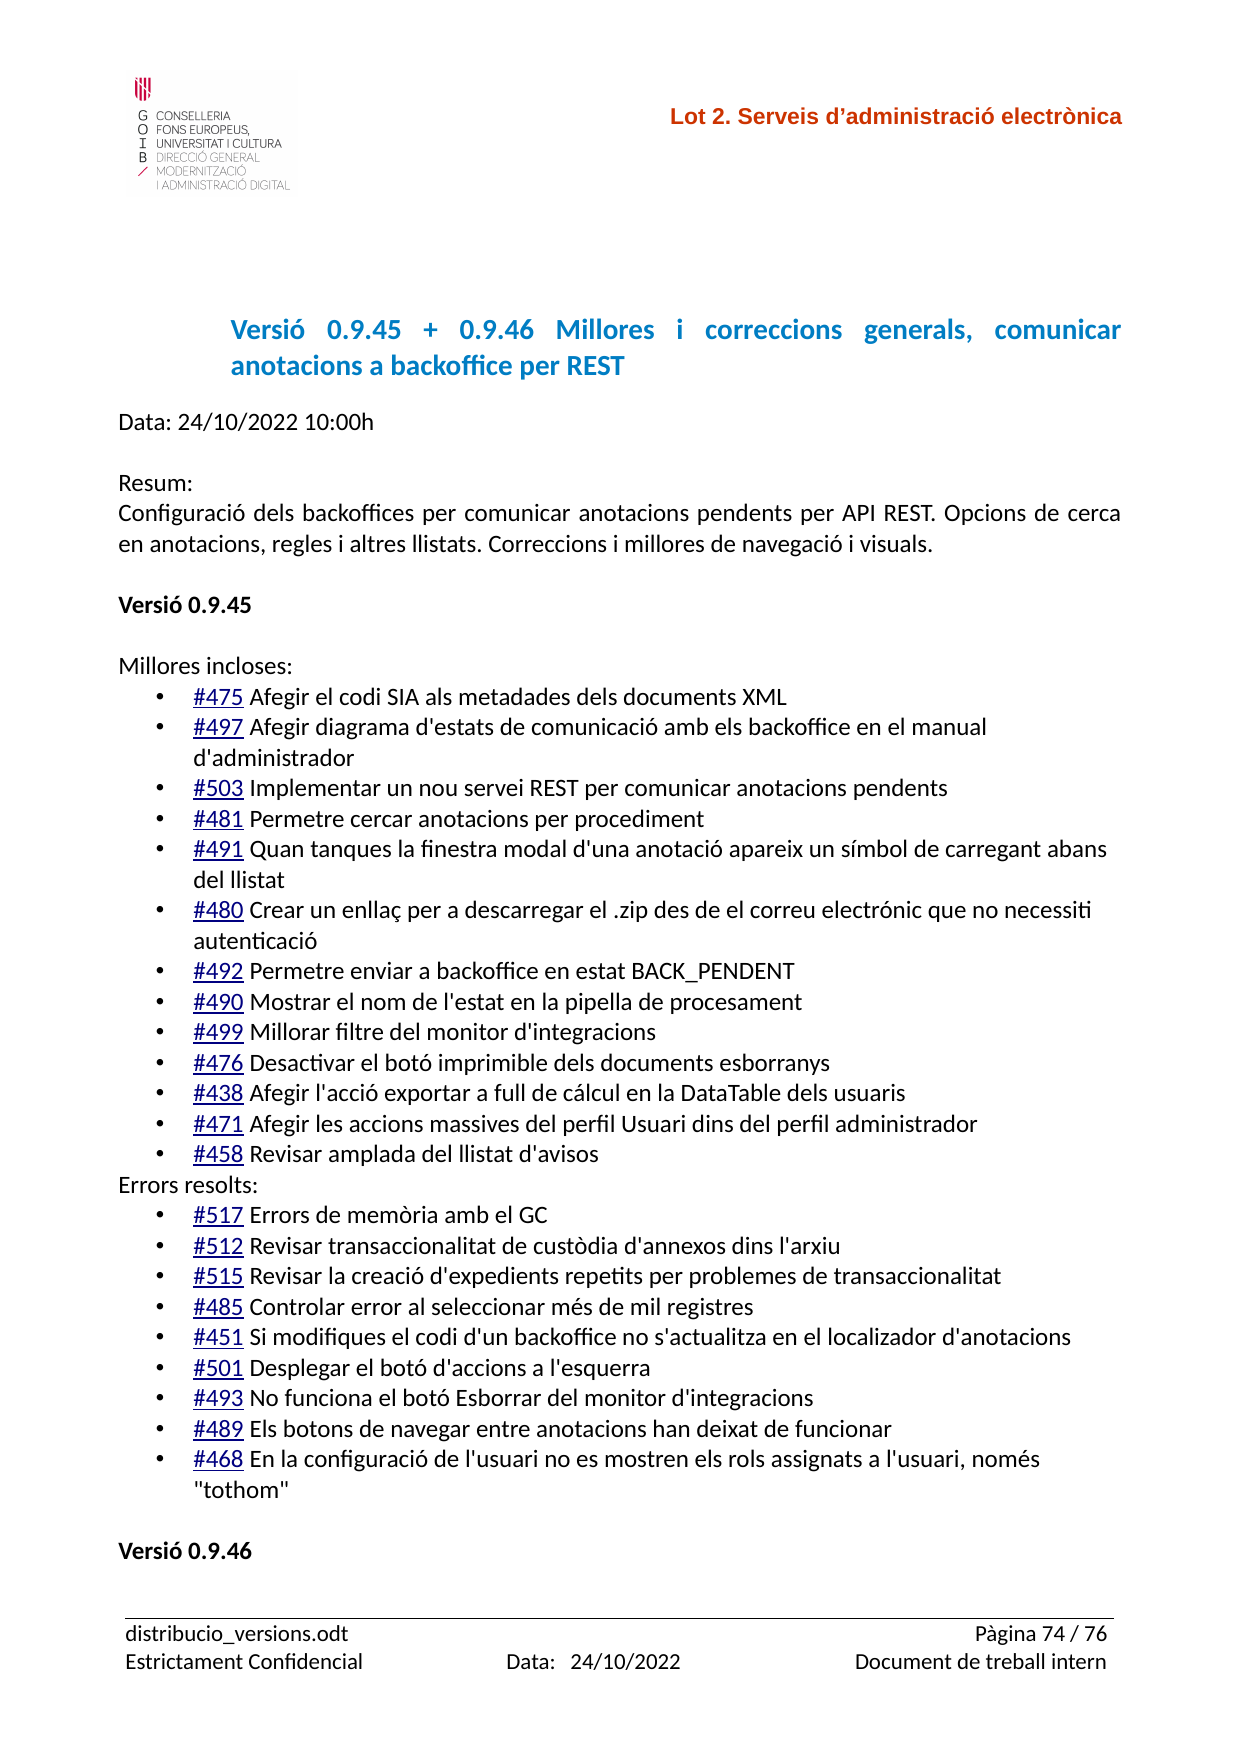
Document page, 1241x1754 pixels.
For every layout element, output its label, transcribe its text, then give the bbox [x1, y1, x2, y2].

list #476 Desactivar el botó imprimible dels documents esborranys [156, 1047, 1122, 1077]
text Versió 0.9.45 [118, 589, 1122, 619]
text Millores incloses: [118, 650, 1122, 681]
list #515 Revisar la creació d'expedients repetits per problemes de transaccionalitat [156, 1261, 1122, 1291]
list #458 Revisar amplada del llistat d'avisos [156, 1138, 1122, 1169]
list #493 No funciona el botó Esborrar del monitor d'integracions [156, 1383, 1122, 1413]
list #489 Els botons de navegar entre anotacions han deixat de funcionar [156, 1413, 1122, 1444]
list #438 Afegir l'acció exportar a full de cálcul en la DataTable dels usuaris [156, 1077, 1122, 1108]
list #480 Crear un enllaç per a descarregar el .zip des de el correu electrónic que no necessiti autenticació [156, 894, 1122, 955]
list #451 Si modifiques el codi d'un backoffice no s'actualitza en el localizador d'anotacions [156, 1322, 1122, 1352]
list #475 Afegir el codi SIA als metadades dels documents XML [156, 681, 1122, 711]
list #490 Mostrar el nom de l'estat en la pipella de procesament [156, 986, 1122, 1016]
list #503 Implementar un nou servei REST per comunicar anotacions pendents [156, 772, 1122, 803]
list #501 Desplegar el botó d'accions a l'esquerra [156, 1352, 1122, 1383]
list #497 Afegir diagrama d'estats de comunicació amb els backoffice en el manual d'administrador [156, 711, 1122, 772]
text Configuració dels backoffices per comunicar anotacions pendents per API REST. Opcions de cerca en anotacions, regles i altres llistats. Correccions i millores de navegació i visuals. [118, 497, 1122, 558]
list #485 Controlar error al seleccionar més de mil registres [156, 1291, 1122, 1322]
text Versió 0.9.46 [118, 1535, 1122, 1566]
text Resum: [118, 467, 1122, 497]
list #471 Afegir les accions massives del perfil Usuari dins del perfil administrador [156, 1108, 1122, 1138]
text Errors resolts: [118, 1169, 1122, 1199]
subtitle Versió 0.9.45 + 0.9.46 Millores i correccions generals, comunicar anotacions a backoffice per REST [153, 311, 1122, 382]
text Data: 24/10/2022 10:00h [118, 406, 1122, 436]
list #491 Quan tanques la finestra modal d'una anotació apareix un símbol de carregant abans del llistat [156, 833, 1122, 894]
list #481 Permetre cercar anotacions per procediment [156, 803, 1122, 833]
picture [126, 70, 299, 197]
list #512 Revisar transaccionalitat de custòdia d'annexos dins l'arxiu [156, 1230, 1122, 1261]
list #499 Millorar filtre del monitor d'integracions [156, 1016, 1122, 1047]
list #492 Permetre enviar a backoffice en estat BACK_PENDENT [156, 955, 1122, 986]
list #517 Errors de memòria amb el GC [156, 1199, 1122, 1230]
list #468 En la configuració de l'usuari no es mostren els rols assignats a l'usuari, només "tothom" [156, 1444, 1122, 1505]
